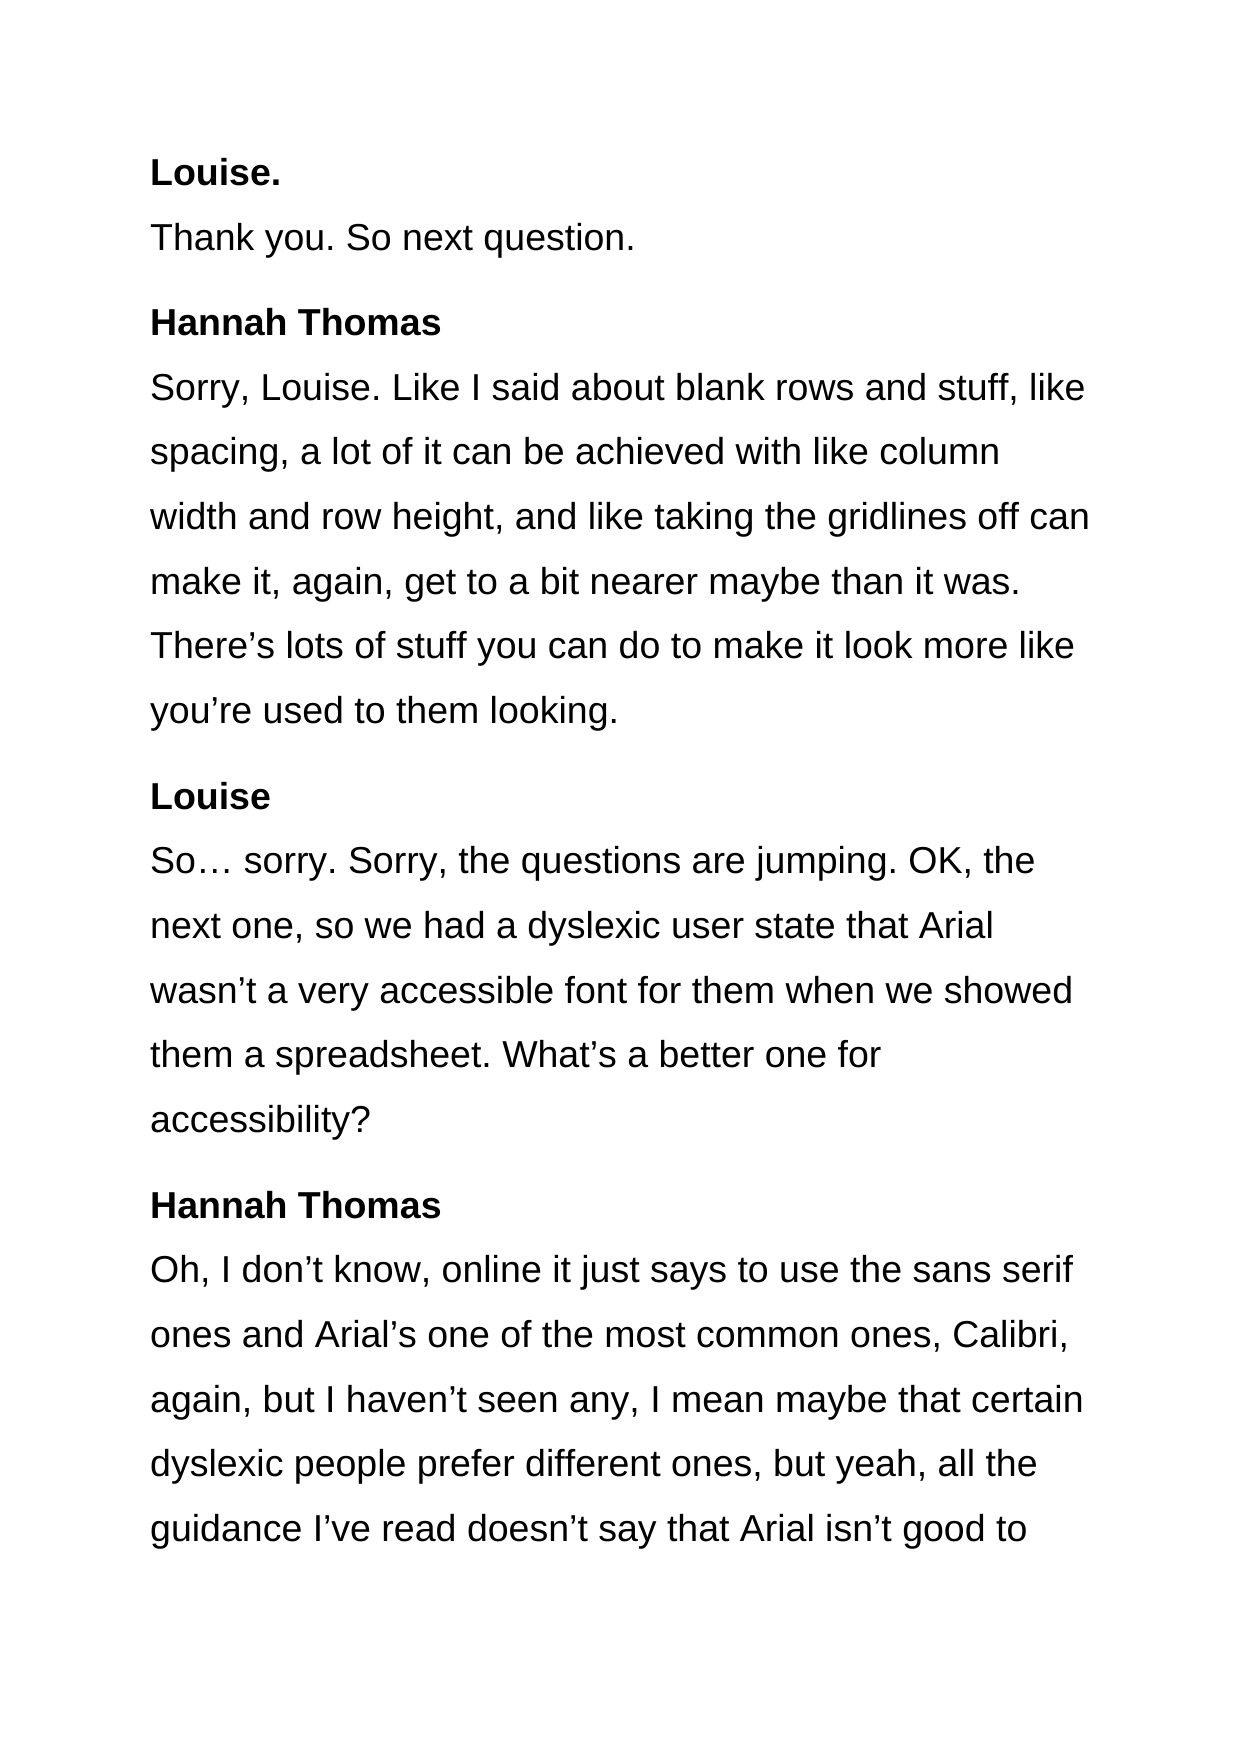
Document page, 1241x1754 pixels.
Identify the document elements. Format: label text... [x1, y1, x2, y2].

text Thank you. So next question. [150, 215, 1090, 258]
subtitle Louise [150, 774, 1090, 817]
text So… sorry. Sorry, the questions are jumping. OK, the next one, so we had a dyslexic user state that Arial wasn’t a very accessible font for them when we showed them a spreadsheet. What’s a better one for accessibility? [150, 838, 1090, 1140]
subtitle Hannah Thomas [150, 300, 1090, 343]
subtitle Hannah Thomas [150, 1183, 1090, 1226]
subtitle Louise. [150, 150, 1090, 193]
text Oh, I don’t know, online it just says to use the sans serif ones and Arial’s one of the most common ones, Calibri, again, but I haven’t seen any, I mean maybe that certain dyslexic people prefer different ones, but yeah, all the guidance I’ve read doesn’t say that Arial isn’t good to [150, 1247, 1090, 1549]
text Sorry, Louise. Like I said about blank rows and stuff, like spacing, a lot of it can be achieved with like column width and row height, and like taking the gridlines off can make it, again, get to a bit nearer maybe than it was. There’s lots of stuff you can do to make it look more like you’re used to them looking. [150, 365, 1090, 731]
